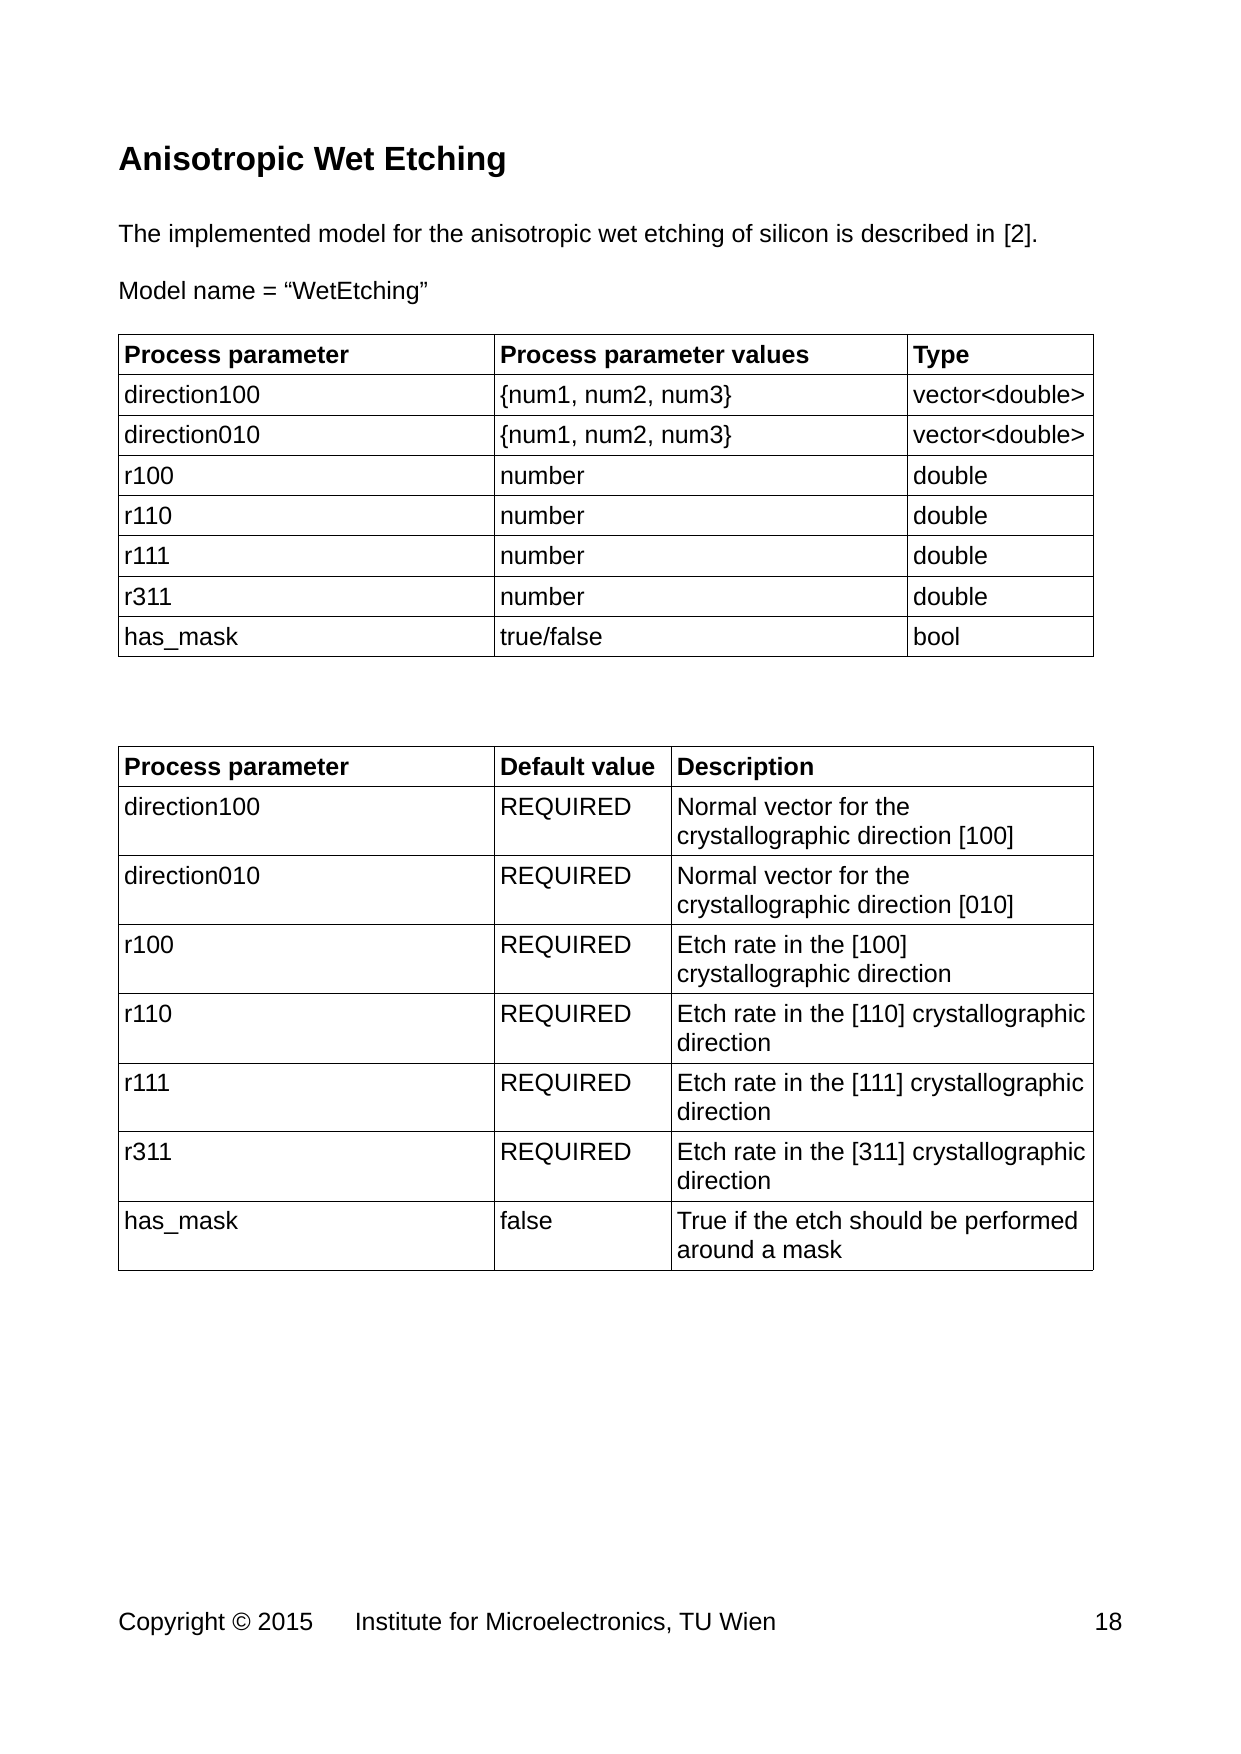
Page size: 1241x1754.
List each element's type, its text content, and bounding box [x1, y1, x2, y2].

table_cell direction010 [119, 856, 494, 924]
table_cell Normal vector for the crystallographic direction [100] [672, 787, 1093, 855]
table_header Default value [495, 747, 671, 786]
table_cell REQUIRED [495, 994, 671, 1062]
table_cell r111 [119, 536, 494, 576]
table_cell Etch rate in the [111] crystallographic direction [672, 1064, 1093, 1131]
table_cell direction100 [119, 787, 494, 855]
text Model name = “WetEtching” [118, 276, 1122, 305]
table_cell number [495, 577, 907, 616]
table_cell Etch rate in the [100] crystallographic direction [672, 925, 1093, 993]
table_cell Normal vector for the crystallographic direction [010] [672, 856, 1093, 924]
table_cell true/false [495, 617, 907, 656]
table_cell True if the etch should be performed around a mask [672, 1202, 1093, 1269]
table_cell double [908, 496, 1093, 535]
table_cell vector<double> [908, 375, 1093, 414]
table_cell r111 [119, 1064, 494, 1131]
table_cell REQUIRED [495, 787, 671, 855]
table_cell double [908, 456, 1093, 495]
table_cell r311 [119, 1132, 494, 1201]
table_header Process parameter [119, 335, 494, 374]
table_cell Etch rate in the [311] crystallographic direction [672, 1132, 1093, 1201]
table_cell r110 [119, 496, 494, 535]
table_cell REQUIRED [495, 925, 671, 993]
table_cell number [495, 496, 907, 535]
table_cell has_mask [119, 1202, 494, 1269]
table_cell r311 [119, 577, 494, 616]
subtitle Anisotropic Wet Etching [118, 139, 1122, 178]
table_cell false [495, 1202, 671, 1269]
table_header Description [672, 747, 1093, 786]
table_header Process parameter [119, 747, 494, 786]
table_cell direction010 [119, 416, 494, 455]
table_cell double [908, 577, 1093, 616]
table_cell {num1, num2, num3} [495, 375, 907, 414]
table_header Process parameter values [495, 335, 907, 374]
table_cell REQUIRED [495, 856, 671, 924]
table_cell double [908, 536, 1093, 576]
text The implemented model for the anisotropic wet etching of silicon is described in [2]. [118, 219, 1122, 248]
table_cell bool [908, 617, 1093, 656]
table_cell r110 [119, 994, 494, 1062]
table_cell Etch rate in the [110] crystallographic direction [672, 994, 1093, 1062]
table_cell REQUIRED [495, 1132, 671, 1201]
table_cell vector<double> [908, 416, 1093, 455]
table_cell direction100 [119, 375, 494, 414]
table_cell {num1, num2, num3} [495, 416, 907, 455]
table_cell number [495, 456, 907, 495]
table_cell number [495, 536, 907, 576]
table_header Type [908, 335, 1093, 374]
table_cell r100 [119, 456, 494, 495]
table_cell REQUIRED [495, 1064, 671, 1131]
table_cell r100 [119, 925, 494, 993]
table_cell has_mask [119, 617, 494, 656]
